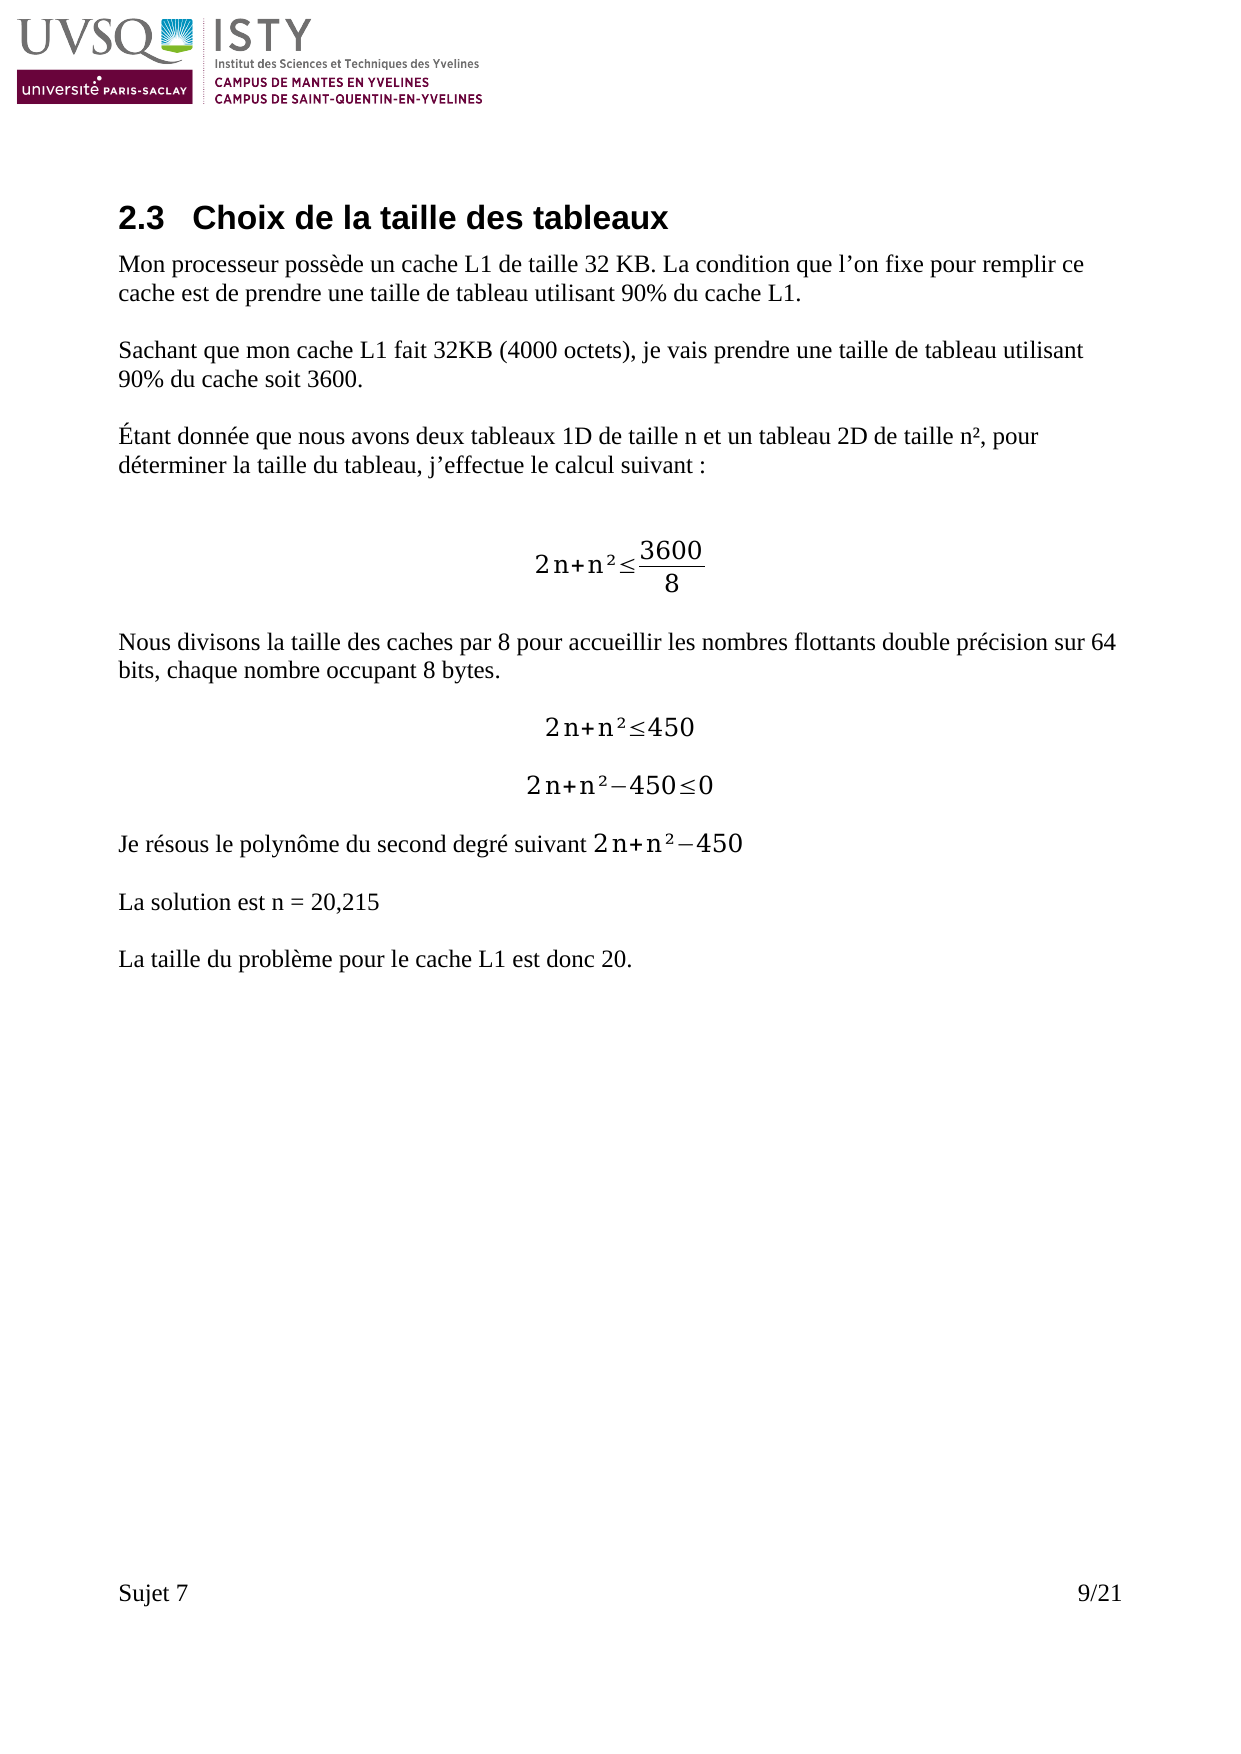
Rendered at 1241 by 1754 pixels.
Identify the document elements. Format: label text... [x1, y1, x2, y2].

text Étant donnée que nous avons deux tableaux 1D de taille n et un tableau 2D de taille n², pour déterminer la taille du tableau, j’effectue le calcul suivant : [118, 421, 1122, 479]
text La taille du problème pour le cache L1 est donc 20. [118, 944, 1122, 973]
picture [2, 2, 497, 121]
subtitle Choix de la taille des tableaux [118, 198, 1122, 236]
text Nous divisons la taille des caches par 8 pour accueillir les nombres flottants double précision sur 64 bits, chaque nombre occupant 8 bytes. [118, 627, 1122, 684]
text Mon processeur possède un cache L1 de taille 32 KB. La condition que l’on fixe pour remplir ce cache est de prendre une taille de tableau utilisant 90% du cache L1. [118, 249, 1122, 306]
text La solution est n = 20,215 [118, 887, 1122, 915]
text Sachant que mon cache L1 fait 32KB (4000 octets), je vais prendre une taille de tableau utilisant 90% du cache soit 3600. [118, 335, 1122, 393]
text Je résous le polynôme du second degré suivant [118, 829, 1122, 858]
